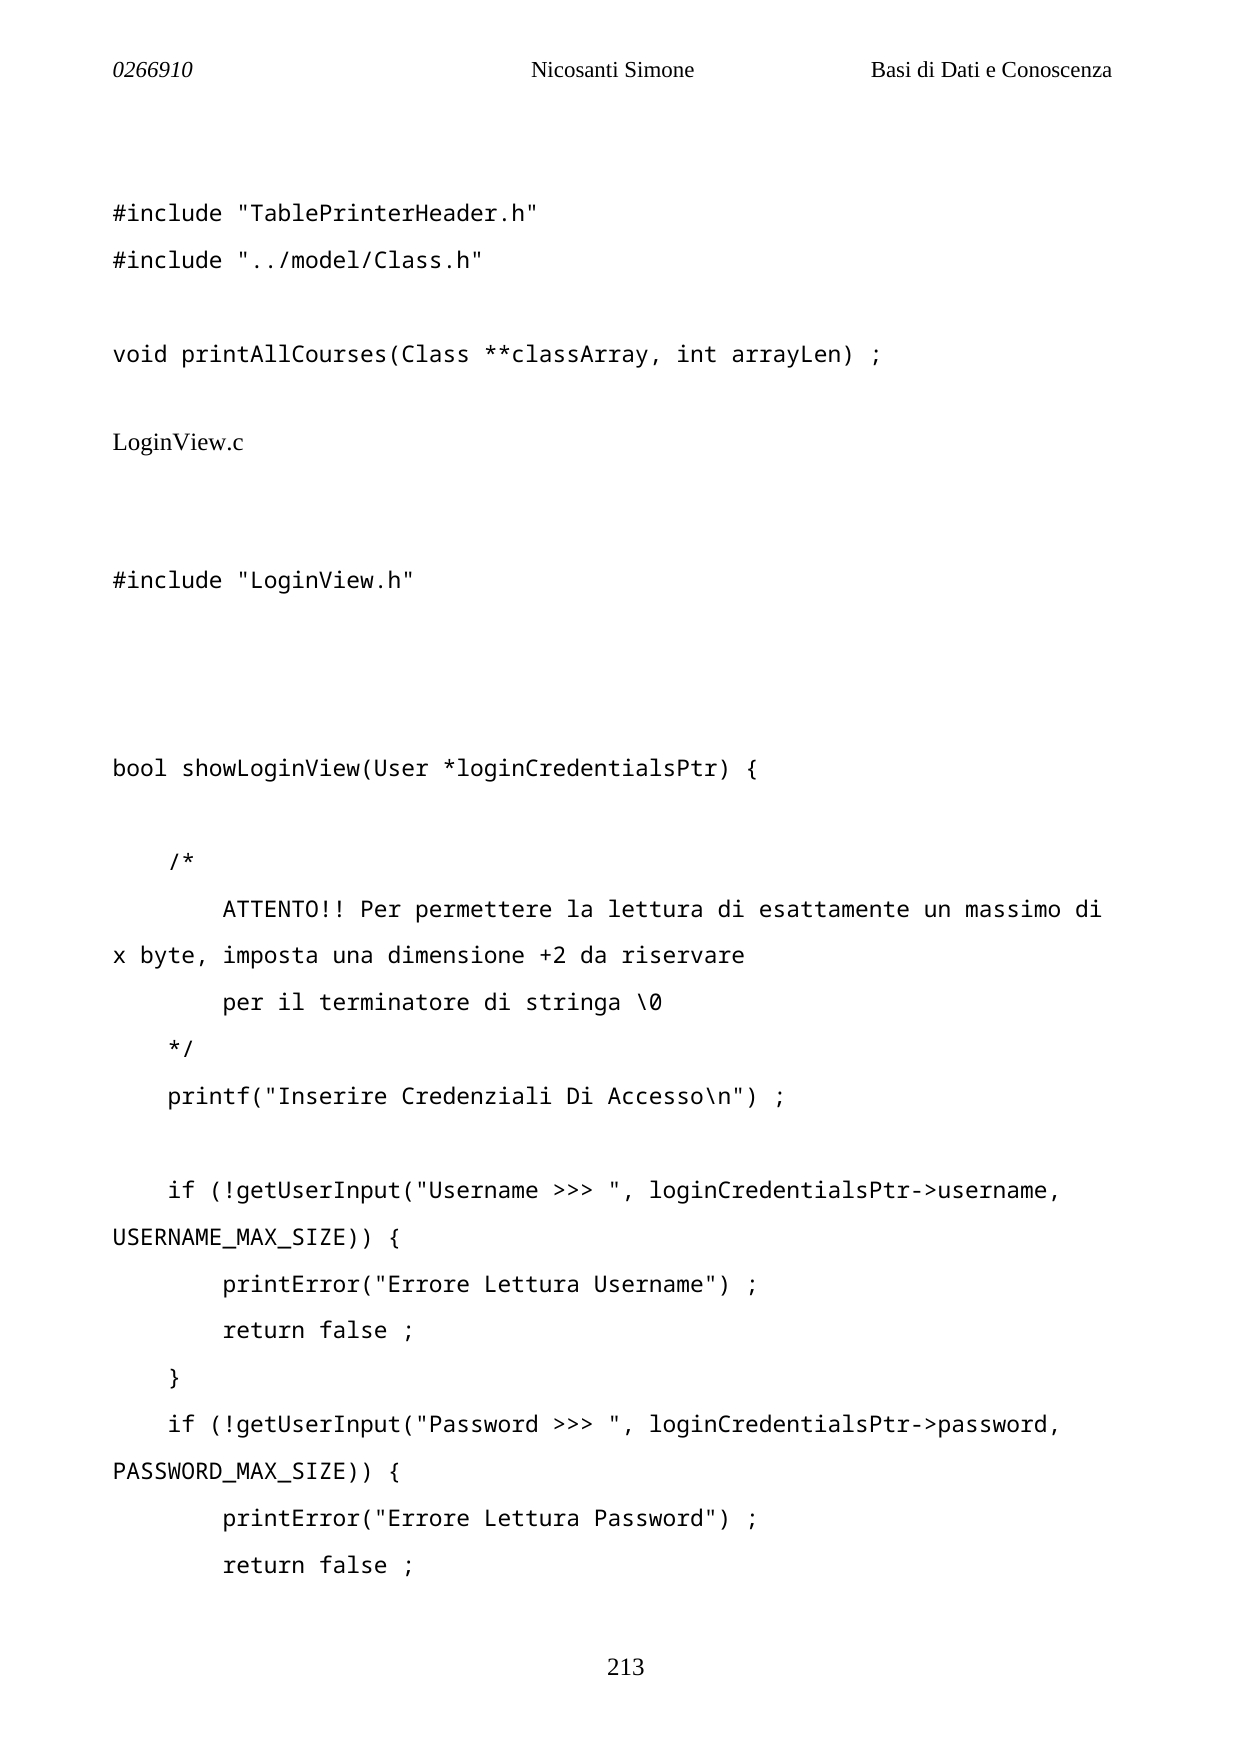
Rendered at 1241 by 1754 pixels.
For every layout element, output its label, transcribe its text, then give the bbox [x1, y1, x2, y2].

text if (!getUserInput("Username >>> ", loginCredentialsPtr->username, USERNAME_MAX_SIZE)) { [112, 1174, 1128, 1252]
text #include "LoginView.h" [112, 564, 1128, 596]
text if (!getUserInput("Password >>> ", loginCredentialsPtr->password, PASSWORD_MAX_SIZE)) { [112, 1408, 1128, 1486]
text bool showLoginView(User *loginCredentialsPtr) { [112, 752, 1128, 783]
text printError("Errore Lettura Username") ; [112, 1267, 1128, 1299]
text */ [112, 1033, 1128, 1064]
text #include "../model/Class.h" [112, 244, 1128, 275]
text printf("Inserire Credenziali Di Accesso\n") ; [112, 1080, 1128, 1111]
text } [112, 1361, 1128, 1392]
text void printAllCourses(Class **classArray, int arrayLen) ; [112, 337, 1128, 369]
text printError("Errore Lettura Password") ; [112, 1502, 1128, 1533]
text per il terminatore di stringa \0 [112, 986, 1128, 1017]
text LoginView.c [112, 427, 1128, 456]
text return false ; [112, 1549, 1128, 1580]
text /* [112, 846, 1128, 877]
text ATTENTO!! Per permettere la lettura di esattamente un massimo di x byte, imposta una dimensione +2 da riservare [112, 892, 1128, 971]
text #include "TablePrinterHeader.h" [112, 197, 1128, 228]
text return false ; [112, 1314, 1128, 1346]
